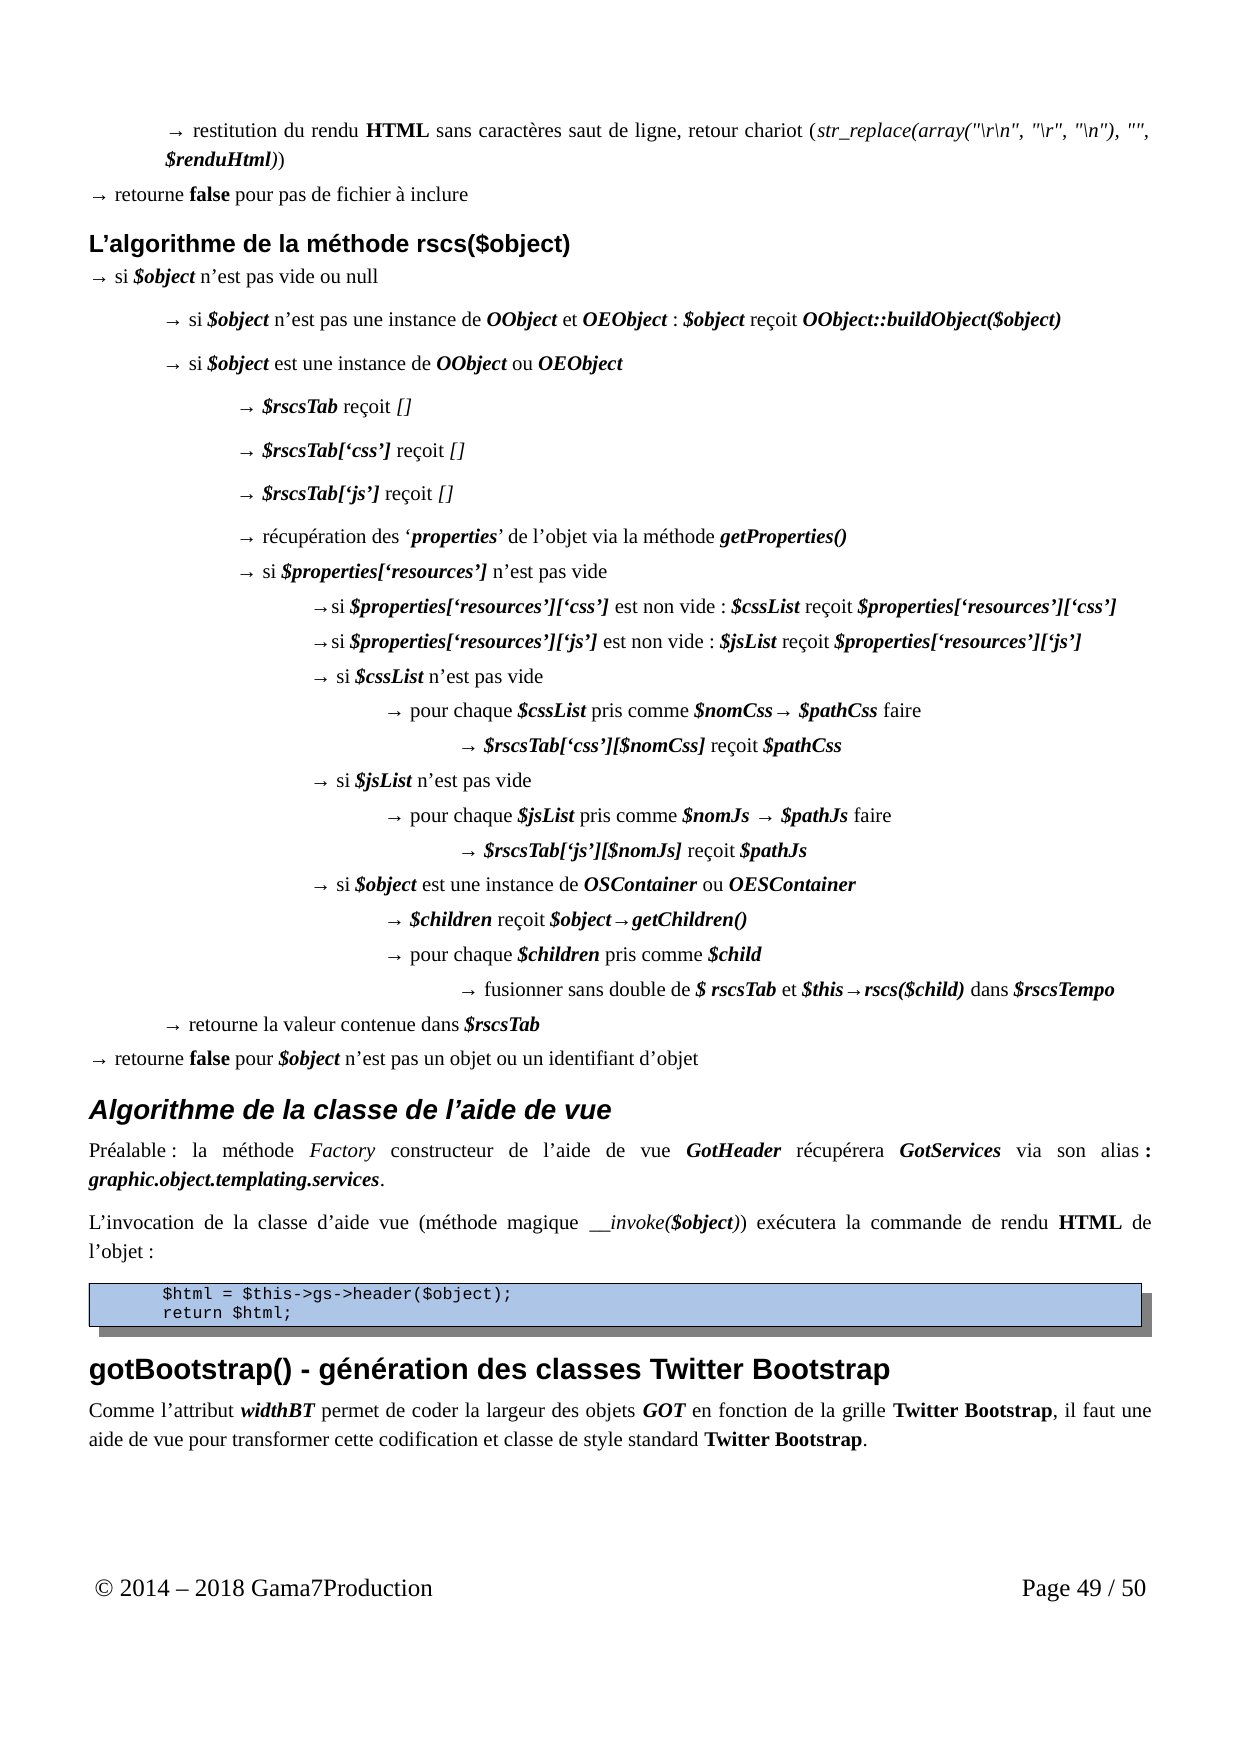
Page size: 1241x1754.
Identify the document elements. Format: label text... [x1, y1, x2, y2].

text → $rscsTab reçoit [] [88, 394, 1152, 418]
text → fusionner sans double de $ rscsTab et $this→rscs($child) dans $rscsTempo [88, 977, 1152, 1001]
text → récupération des ‘properties’ de l’objet via la méthode getProperties() [88, 524, 1152, 548]
text return $html; [90, 1301, 1141, 1326]
text L’invocation de la classe d’aide vue (méthode magique __invoke($object)) exécutera la commande de rendu HTML de l’objet : [88, 1210, 1152, 1263]
text → si $jsList n’est pas vide [88, 768, 1152, 792]
text → $rscsTab[‘js’][$nomJs] reçoit $pathJs [88, 838, 1152, 862]
subtitle Algorithme de la classe de l’aide de vue [88, 1094, 1152, 1126]
text → si $cssList n’est pas vide [88, 664, 1152, 688]
subtitle gotBootstrap() - génération des classes Twitter Bootstrap [88, 1352, 1152, 1385]
text → si $object est une instance de OSContainer ou OESContainer [88, 872, 1152, 896]
text →si $properties[‘resources’][‘css’] est non vide : $cssList reçoit $properties[‘resources’][‘css’] [88, 594, 1152, 618]
text → retourne false pour pas de fichier à inclure [88, 182, 1152, 206]
subtitle L’algorithme de la méthode rscs($object) [88, 229, 1152, 258]
text → pour chaque $children pris comme $child [88, 942, 1152, 966]
text →si $properties[‘resources’][‘js’] est non vide : $jsList reçoit $properties[‘resources’][‘js’] [88, 629, 1152, 653]
text → si $properties[‘resources’] n’est pas vide [88, 559, 1152, 583]
text → si $object n’est pas vide ou null [88, 264, 1152, 288]
text → $children reçoit $object→getChildren() [88, 907, 1152, 931]
text Comme l’attribut widthBT permet de coder la largeur des objets GOT en fonction de la grille Twitter Bootstrap, il faut une aide de vue pour transformer cette codification et classe de style standard Twitter Bootstrap. [88, 1398, 1152, 1451]
text → retourne false pour $object n’est pas un objet ou un identifiant d’objet [88, 1046, 1152, 1070]
text → si $object n’est pas une instance de OObject et OEObject : $object reçoit OObject::buildObject($object) [88, 307, 1152, 331]
text → si $object est une instance de OObject ou OEObject [88, 351, 1152, 375]
text → restitution du rendu HTML sans caractères saut de ligne, retour chariot (str_replace(array("\r\n", "\r", "\n"), "", $renduHtml)) [165, 118, 1152, 171]
text → $rscsTab[‘css’][$nomCss] reçoit $pathCss [88, 733, 1152, 757]
text $html = $this->gs->header($object); [90, 1284, 1141, 1301]
text → $rscsTab[‘js’] reçoit [] [88, 481, 1152, 505]
text Préalable : la méthode Factory constructeur de l’aide de vue GotHeader récupérera GotServices via son alias : graphic.object.templating.services. [88, 1138, 1152, 1191]
text → pour chaque $jsList pris comme $nomJs → $pathJs faire [88, 803, 1152, 827]
text → retourne la valeur contenue dans $rscsTab [88, 1012, 1152, 1036]
text → $rscsTab[‘css’] reçoit [] [88, 438, 1152, 462]
text → pour chaque $cssList pris comme $nomCss→ $pathCss faire [88, 698, 1152, 722]
